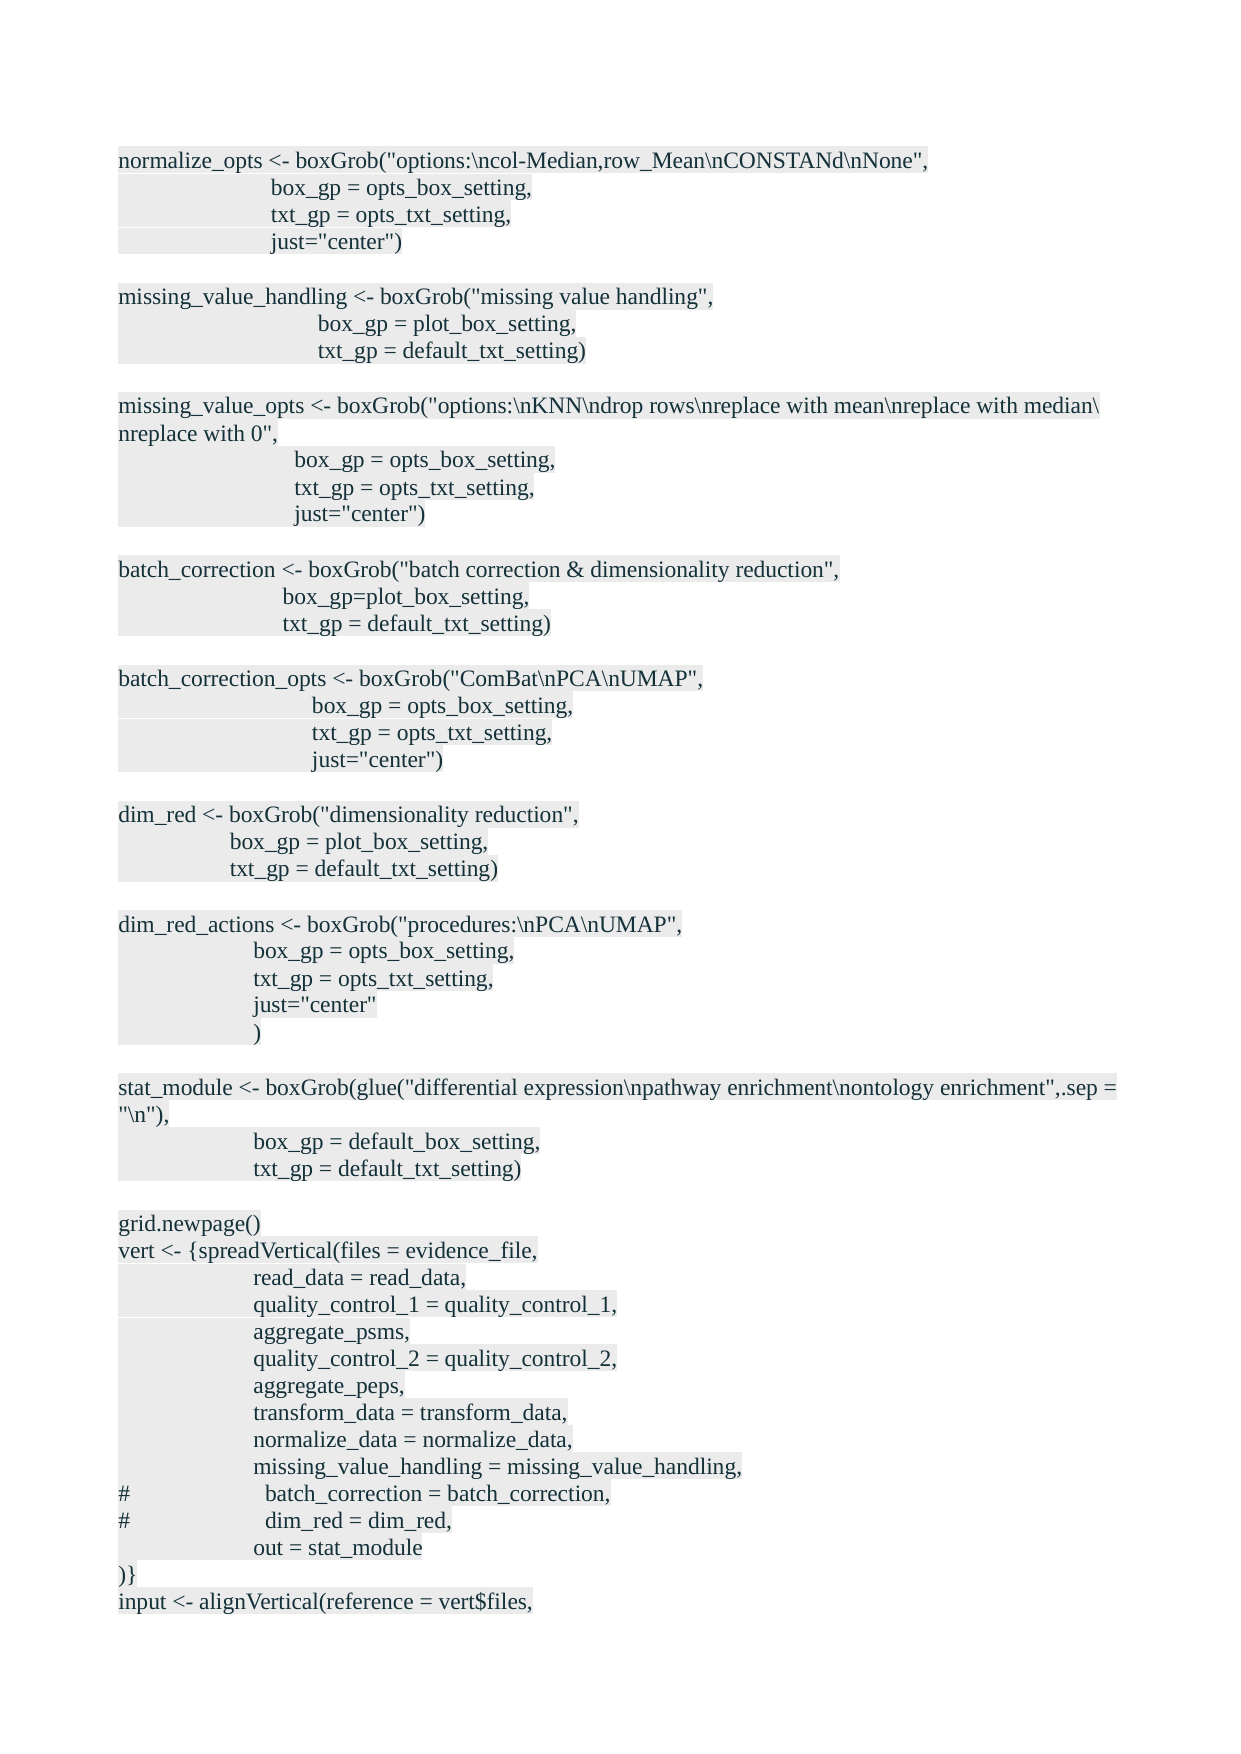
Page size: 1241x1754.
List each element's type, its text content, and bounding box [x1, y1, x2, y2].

text box_gp=plot_box_setting, [118, 582, 1122, 609]
text box_gp = opts_box_setting, [118, 173, 1122, 200]
text box_gp = opts_box_setting, [118, 446, 1122, 473]
text box_gp = opts_box_setting, [118, 937, 1122, 964]
text txt_gp = opts_txt_setting, [118, 473, 1122, 500]
text aggregate_psms, [118, 1317, 1122, 1344]
text just="center") [118, 227, 1122, 254]
text batch_correction <- boxGrob("batch correction & dimensionality reduction", [118, 555, 1122, 582]
text normalize_opts <- boxGrob("options:\ncol-Median,row_Mean\nCONSTANd\nNone", [118, 146, 1122, 173]
text txt_gp = default_txt_setting) [118, 1154, 1122, 1181]
text missing_value_handling = missing_value_handling, [118, 1452, 1122, 1479]
text just="center") [118, 745, 1122, 772]
text read_data = read_data, [118, 1263, 1122, 1290]
text input <- alignVertical(reference = vert$files, [118, 1587, 1122, 1614]
text stat_module <- boxGrob(glue("differential expression\npathway enrichment\nontology enrichment",.sep = "\n"), [118, 1073, 1122, 1127]
text missing_value_opts <- boxGrob("options:\nKNN\ndrop rows\nreplace with mean\nreplace with median\nreplace with 0", [118, 392, 1122, 446]
text txt_gp = default_txt_setting) [118, 855, 1122, 882]
text # batch_correction = batch_correction, [118, 1479, 1122, 1506]
text # dim_red = dim_red, [118, 1506, 1122, 1533]
text quality_control_2 = quality_control_2, [118, 1344, 1122, 1371]
text txt_gp = default_txt_setting) [118, 337, 1122, 364]
text box_gp = plot_box_setting, [118, 310, 1122, 337]
text quality_control_1 = quality_control_1, [118, 1290, 1122, 1317]
text txt_gp = opts_txt_setting, [118, 200, 1122, 227]
text ) [118, 1018, 1122, 1045]
text batch_correction_opts <- boxGrob("ComBat\nPCA\nUMAP", [118, 664, 1122, 691]
text box_gp = opts_box_setting, [118, 691, 1122, 718]
text missing_value_handling <- boxGrob("missing value handling", [118, 283, 1122, 310]
text aggregate_peps, [118, 1371, 1122, 1398]
text txt_gp = default_txt_setting) [118, 609, 1122, 636]
text vert <- {spreadVertical(files = evidence_file, [118, 1236, 1122, 1263]
text txt_gp = opts_txt_setting, [118, 964, 1122, 991]
text normalize_data = normalize_data, [118, 1425, 1122, 1452]
text dim_red <- boxGrob("dimensionality reduction", [118, 801, 1122, 828]
text just="center" [118, 991, 1122, 1018]
text txt_gp = opts_txt_setting, [118, 718, 1122, 745]
text transform_data = transform_data, [118, 1398, 1122, 1425]
text box_gp = default_box_setting, [118, 1127, 1122, 1154]
text )} [118, 1560, 1122, 1587]
text box_gp = plot_box_setting, [118, 828, 1122, 855]
text grid.newpage() [118, 1209, 1122, 1236]
text dim_red_actions <- boxGrob("procedures:\nPCA\nUMAP", [118, 910, 1122, 937]
text just="center") [118, 500, 1122, 527]
text out = stat_module [118, 1533, 1122, 1560]
